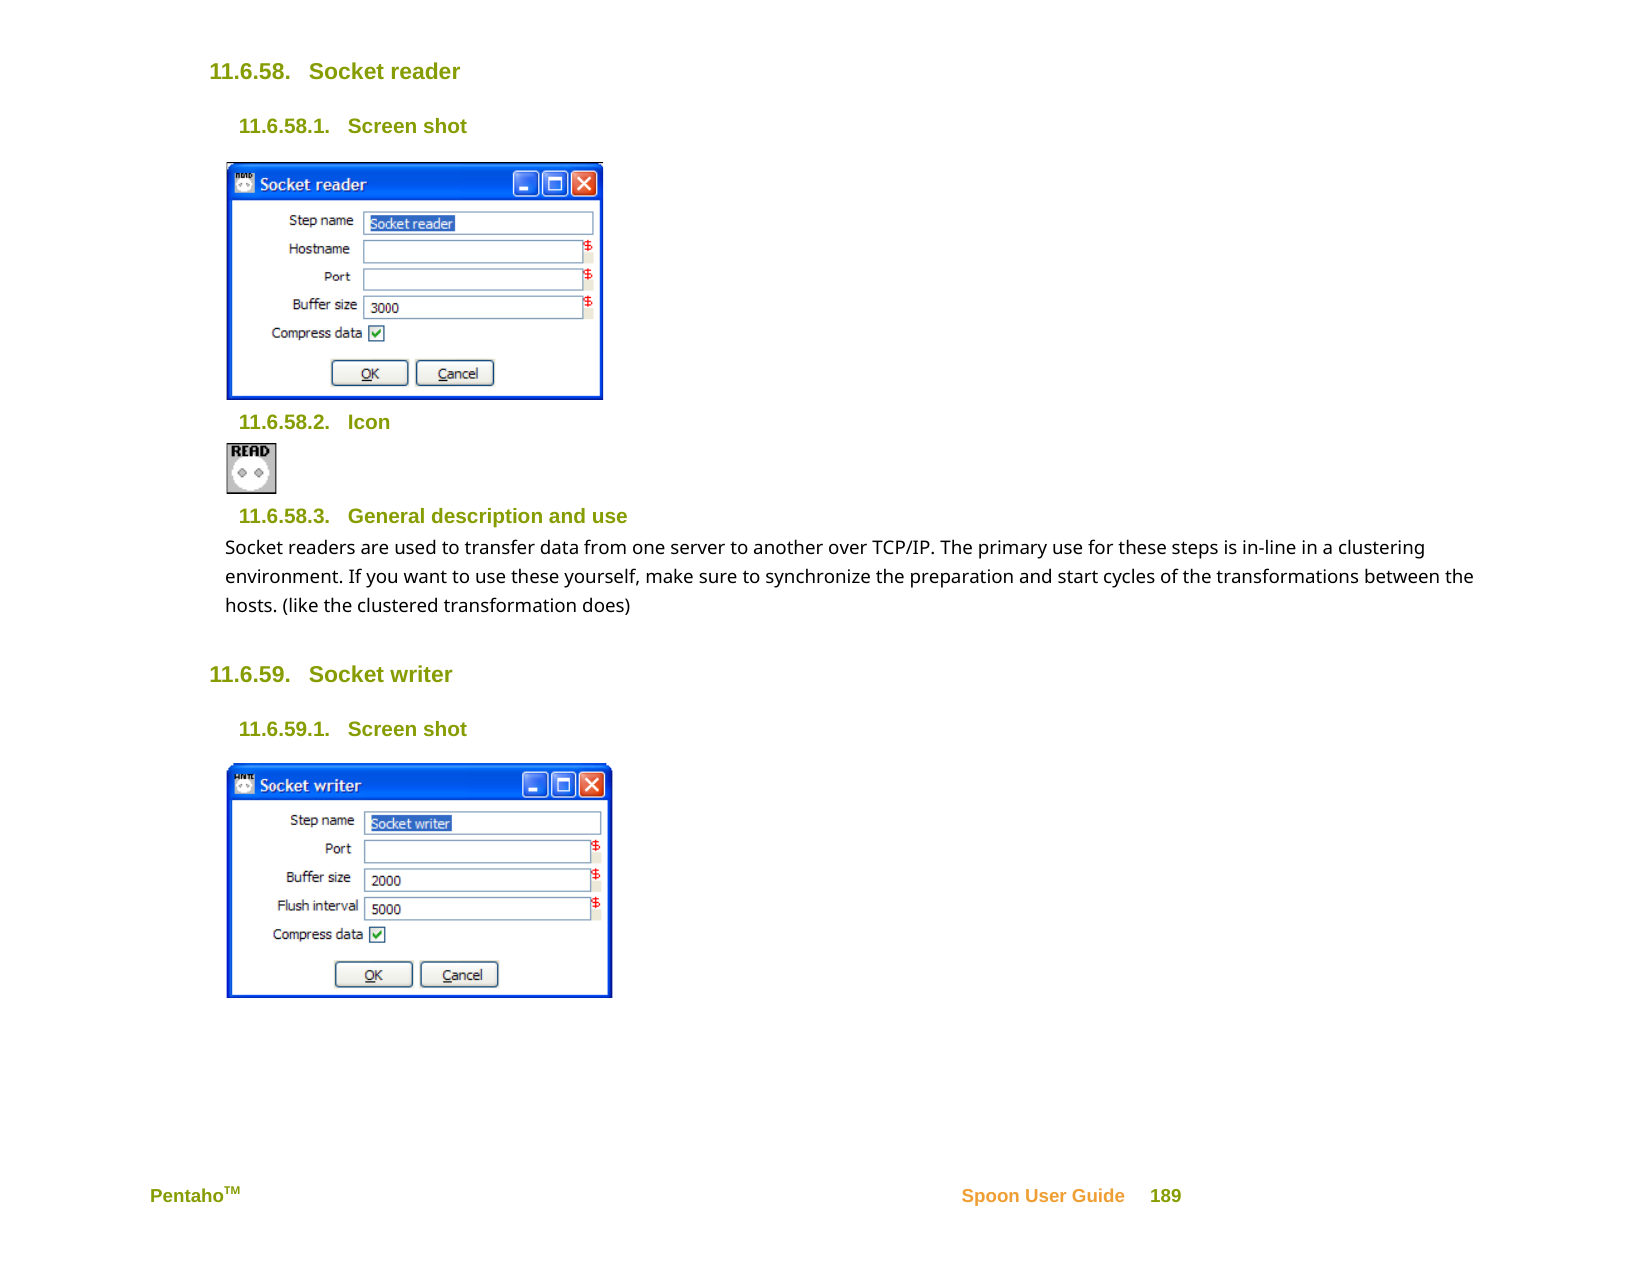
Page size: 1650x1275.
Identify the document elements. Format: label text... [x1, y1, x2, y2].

subtitle General description and use [239, 455, 1500, 530]
subtitle Socket writer [209, 654, 1500, 689]
subtitle Icon [239, 159, 1500, 436]
text Socket readers are used to transfer data from one server to another over TCP/IP. The primary use for these steps is in-line in a clustering environment. If you want to use these yourself, make sure to synchronize the preparation and start cycles of the transformations between the hosts. (like the clustered transformation does) [225, 531, 1500, 618]
picture [226, 443, 277, 494]
subtitle Screen shot [239, 106, 1500, 141]
subtitle Socket reader [209, 52, 1500, 87]
subtitle Screen shot [239, 708, 1500, 743]
